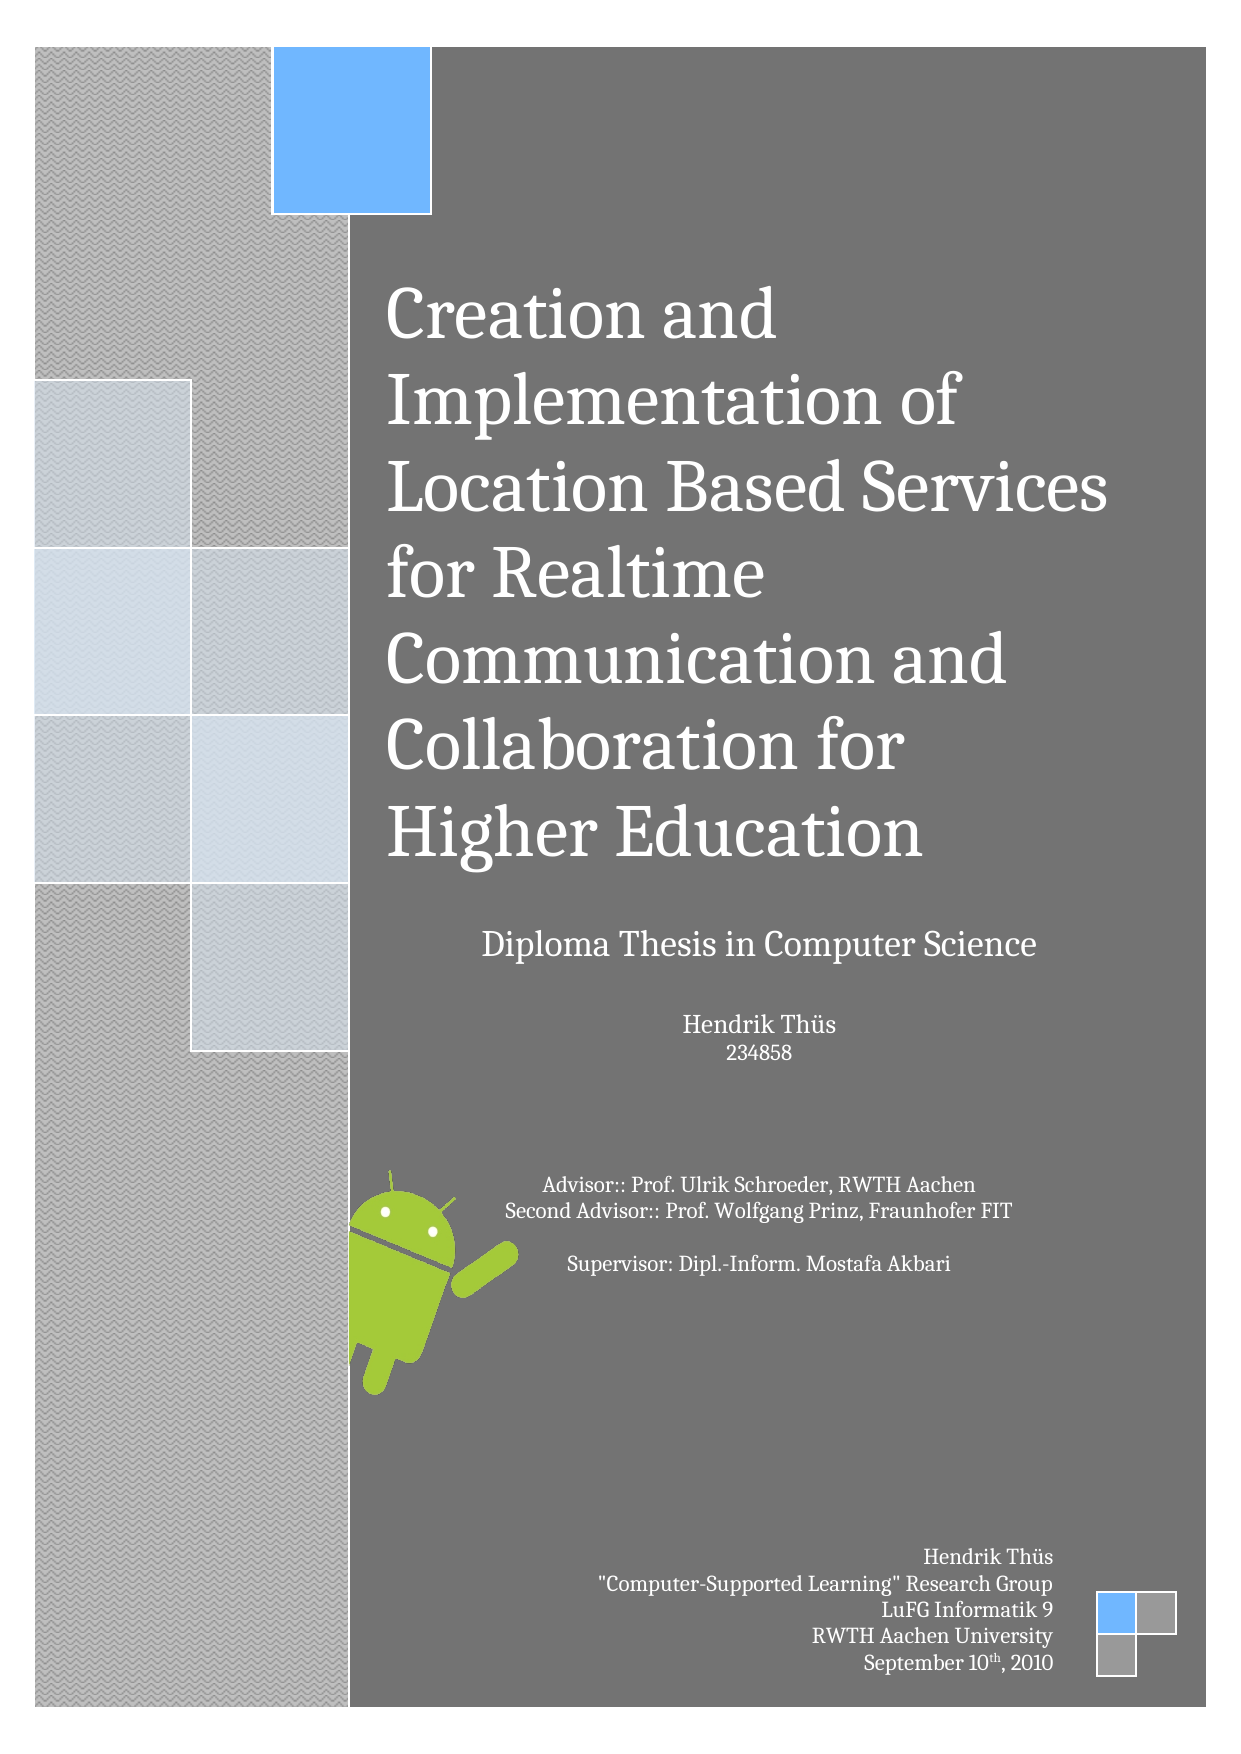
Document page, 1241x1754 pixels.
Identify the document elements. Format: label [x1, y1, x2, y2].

picture [35, 47, 348, 547]
picture [35, 884, 570, 1707]
